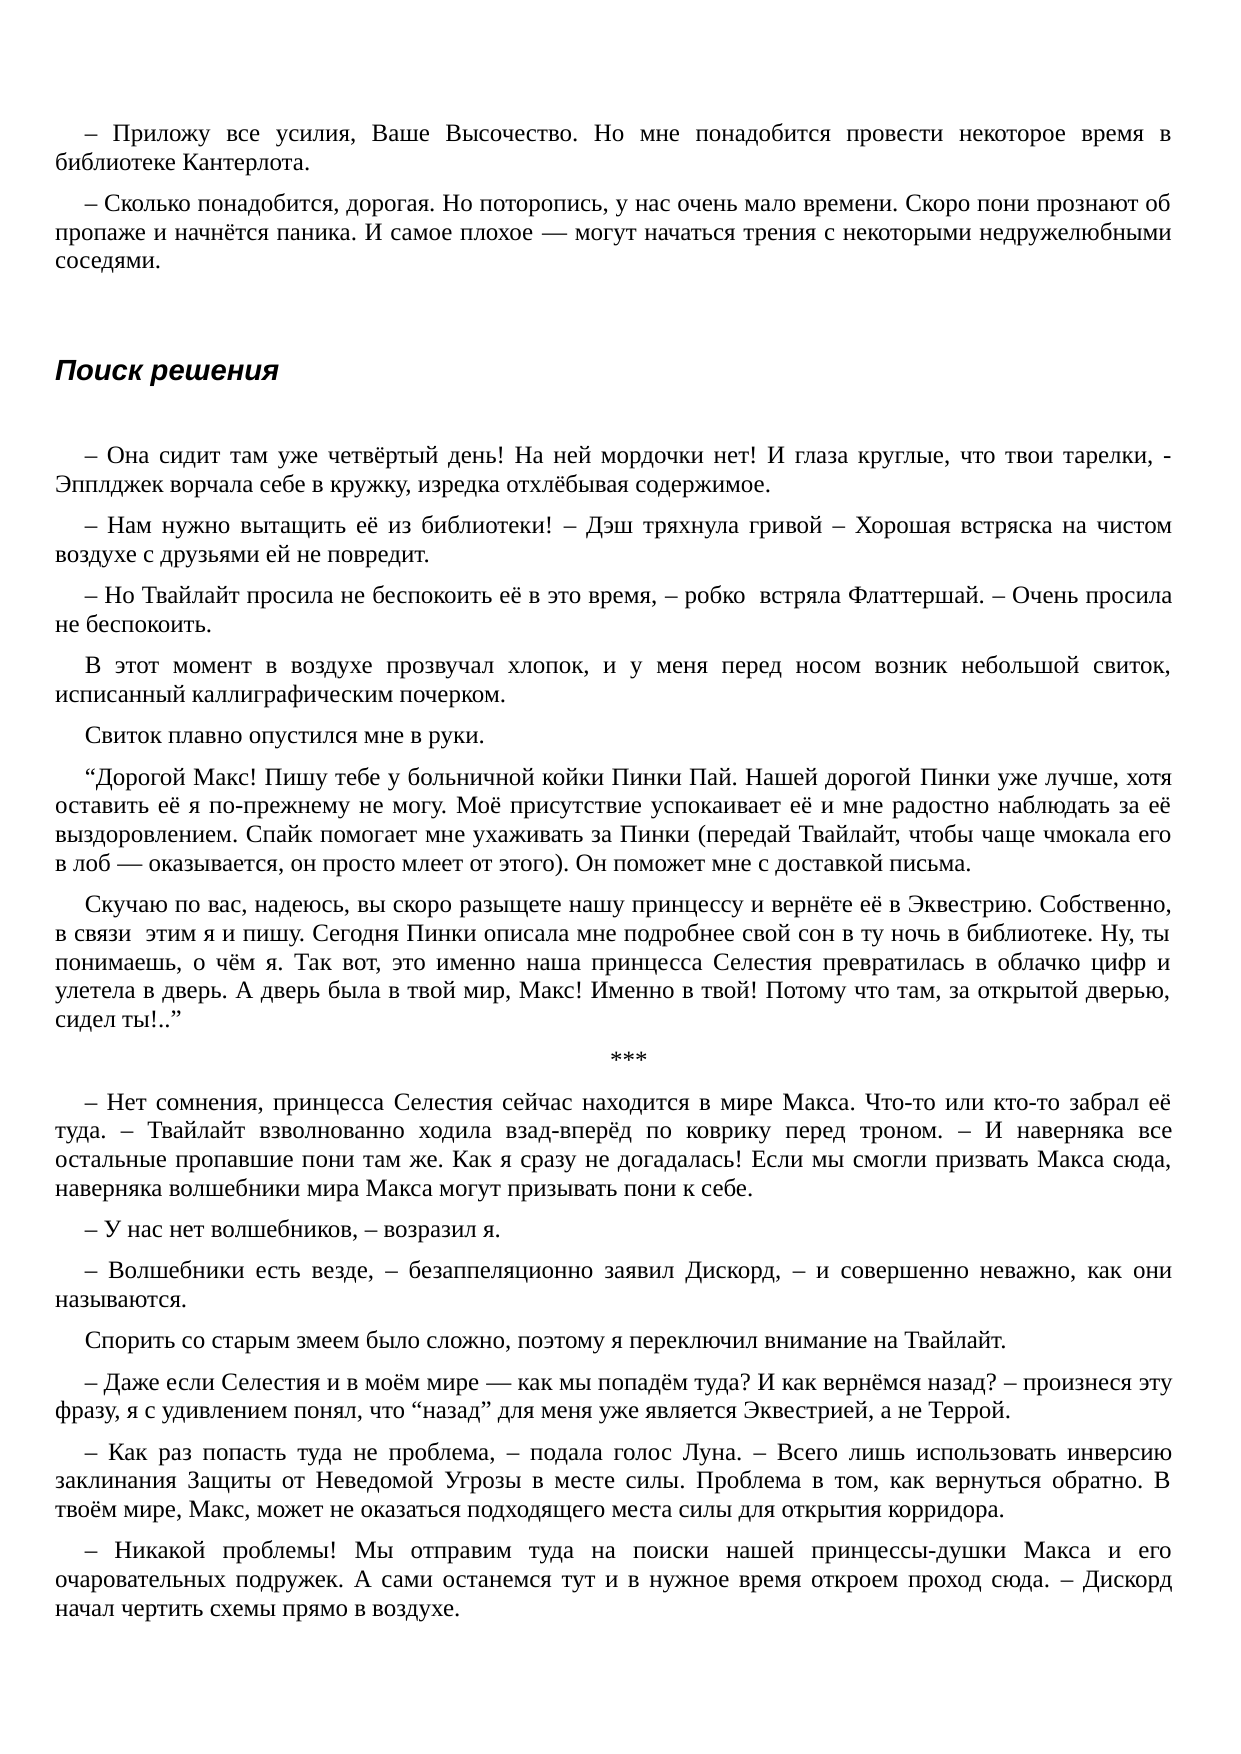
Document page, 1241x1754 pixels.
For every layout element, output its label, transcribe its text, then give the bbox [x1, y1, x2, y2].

text – Она сидит там уже четвёртый день! На ней мордочки нет! И глаза круглые, что твои тарелки, - Эпплджек ворчала себе в кружку, изредка отхлёбывая содержимое. [55, 440, 1172, 498]
text В этот момент в воздухе прозвучал хлопок, и у меня перед носом возник небольшой свиток, исписанный каллиграфическим почерком. [55, 650, 1172, 708]
text – Как раз попасть туда не проблема, – подала голос Луна. – Всего лишь использовать инверсию заклинания Защиты от Неведомой Угрозы в месте силы. Проблема в том, как вернуться обратно. В твоём мире, Макс, может не оказаться подходящего места силы для открытия корридора. [55, 1437, 1172, 1523]
subtitle Поиск решения [55, 353, 1172, 387]
text Спорить со старым змеем было сложно, поэтому я переключил внимание на Твайлайт. [55, 1325, 1172, 1354]
text Свиток плавно опустился мне в руки. [55, 720, 1172, 749]
text *** [55, 1045, 1172, 1074]
text – Никакой проблемы! Мы отправим туда на поиски нашей принцессы-душки Макса и его очаровательных подружек. А сами останемся тут и в нужное время откроем проход сюда. – Дискорд начал чертить схемы прямо в воздухе. [55, 1535, 1172, 1622]
text Скучаю по вас, надеюсь, вы скоро разыщете нашу принцессу и вернёте её в Эквестрию. Собственно, в связи этим я и пишу. Сегодня Пинки описала мне подробнее свой сон в ту ночь в библиотеке. Ну, ты понимаешь, о чём я. Так вот, это именно наша принцесса Селестия превратилась в облачко цифр и улетела в дверь. А дверь была в твой мир, Макс! Именно в твой! Потому что там, за открытой дверью, сидел ты!..” [55, 889, 1172, 1033]
text – Волшебники есть везде, – безаппеляционно заявил Дискорд, – и совершенно неважно, как они называются. [55, 1255, 1172, 1313]
text – У нас нет волшебников, – возразил я. [55, 1214, 1172, 1243]
text – Даже если Селестия и в моём мире — как мы попадём туда? И как вернёмся назад? – произнеся эту фразу, я с удивлением понял, что “назад” для меня уже является Эквестрией, а не Террой. [55, 1367, 1172, 1424]
text – Нам нужно вытащить её из библиотеки! – Дэш тряхнула гривой – Хорошая встряска на чистом воздухе с друзьями ей не повредит. [55, 510, 1172, 568]
text “Дорогой Макс! Пишу тебе у больничной койки Пинки Пай. Нашей дорогой Пинки уже лучше, хотя оставить её я по-прежнему не могу. Моё присутствие успокаивает её и мне радостно наблюдать за её выздоровлением. Спайк помогает мне ухаживать за Пинки (передай Твайлайт, чтобы чаще чмокала его в лоб — оказывается, он просто млеет от этого). Он поможет мне с доставкой письма. [55, 762, 1172, 877]
text – Нет сомнения, принцесса Селестия сейчас находится в мире Макса. Что-то или кто-то забрал её туда. – Твайлайт взволнованно ходила взад-вперёд по коврику перед троном. – И наверняка все остальные пропавшие пони там же. Как я сразу не догадалась! Если мы смогли призвать Макса сюда, наверняка волшебники мира Макса могут призывать пони к себе. [55, 1087, 1172, 1202]
text – Но Твайлайт просила не беспокоить её в это время, – робко встряла Флаттершай. – Очень просила не беспокоить. [55, 580, 1172, 638]
text – Приложу все усилия, Ваше Высочество. Но мне понадобится провести некоторое время в библиотеке Кантерлота. [55, 118, 1172, 176]
text – Сколько понадобится, дорогая. Но поторопись, у нас очень мало времени. Скоро пони прознают об пропаже и начнётся паника. И самое плохое — могут начаться трения с некоторыми недружелюбными соседями. [55, 188, 1172, 274]
